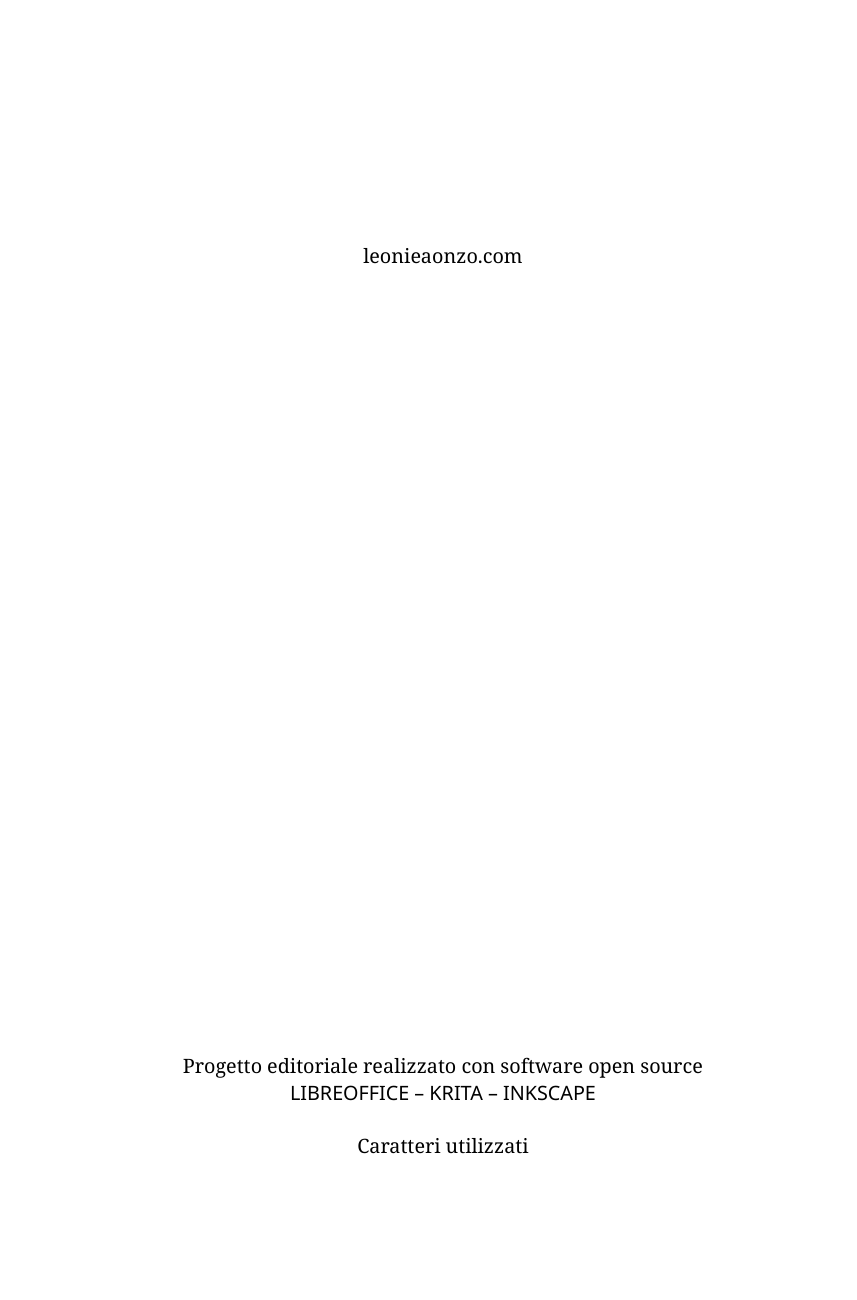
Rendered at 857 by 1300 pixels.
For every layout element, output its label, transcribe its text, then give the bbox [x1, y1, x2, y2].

text Caratteri utilizzati [153, 1133, 732, 1160]
text LIBREOFFICE – KRITA – INKSCAPE [153, 1079, 732, 1106]
text leonieaonzo.com [153, 242, 732, 269]
text Progetto editoriale realizzato con software open source [153, 1052, 732, 1079]
